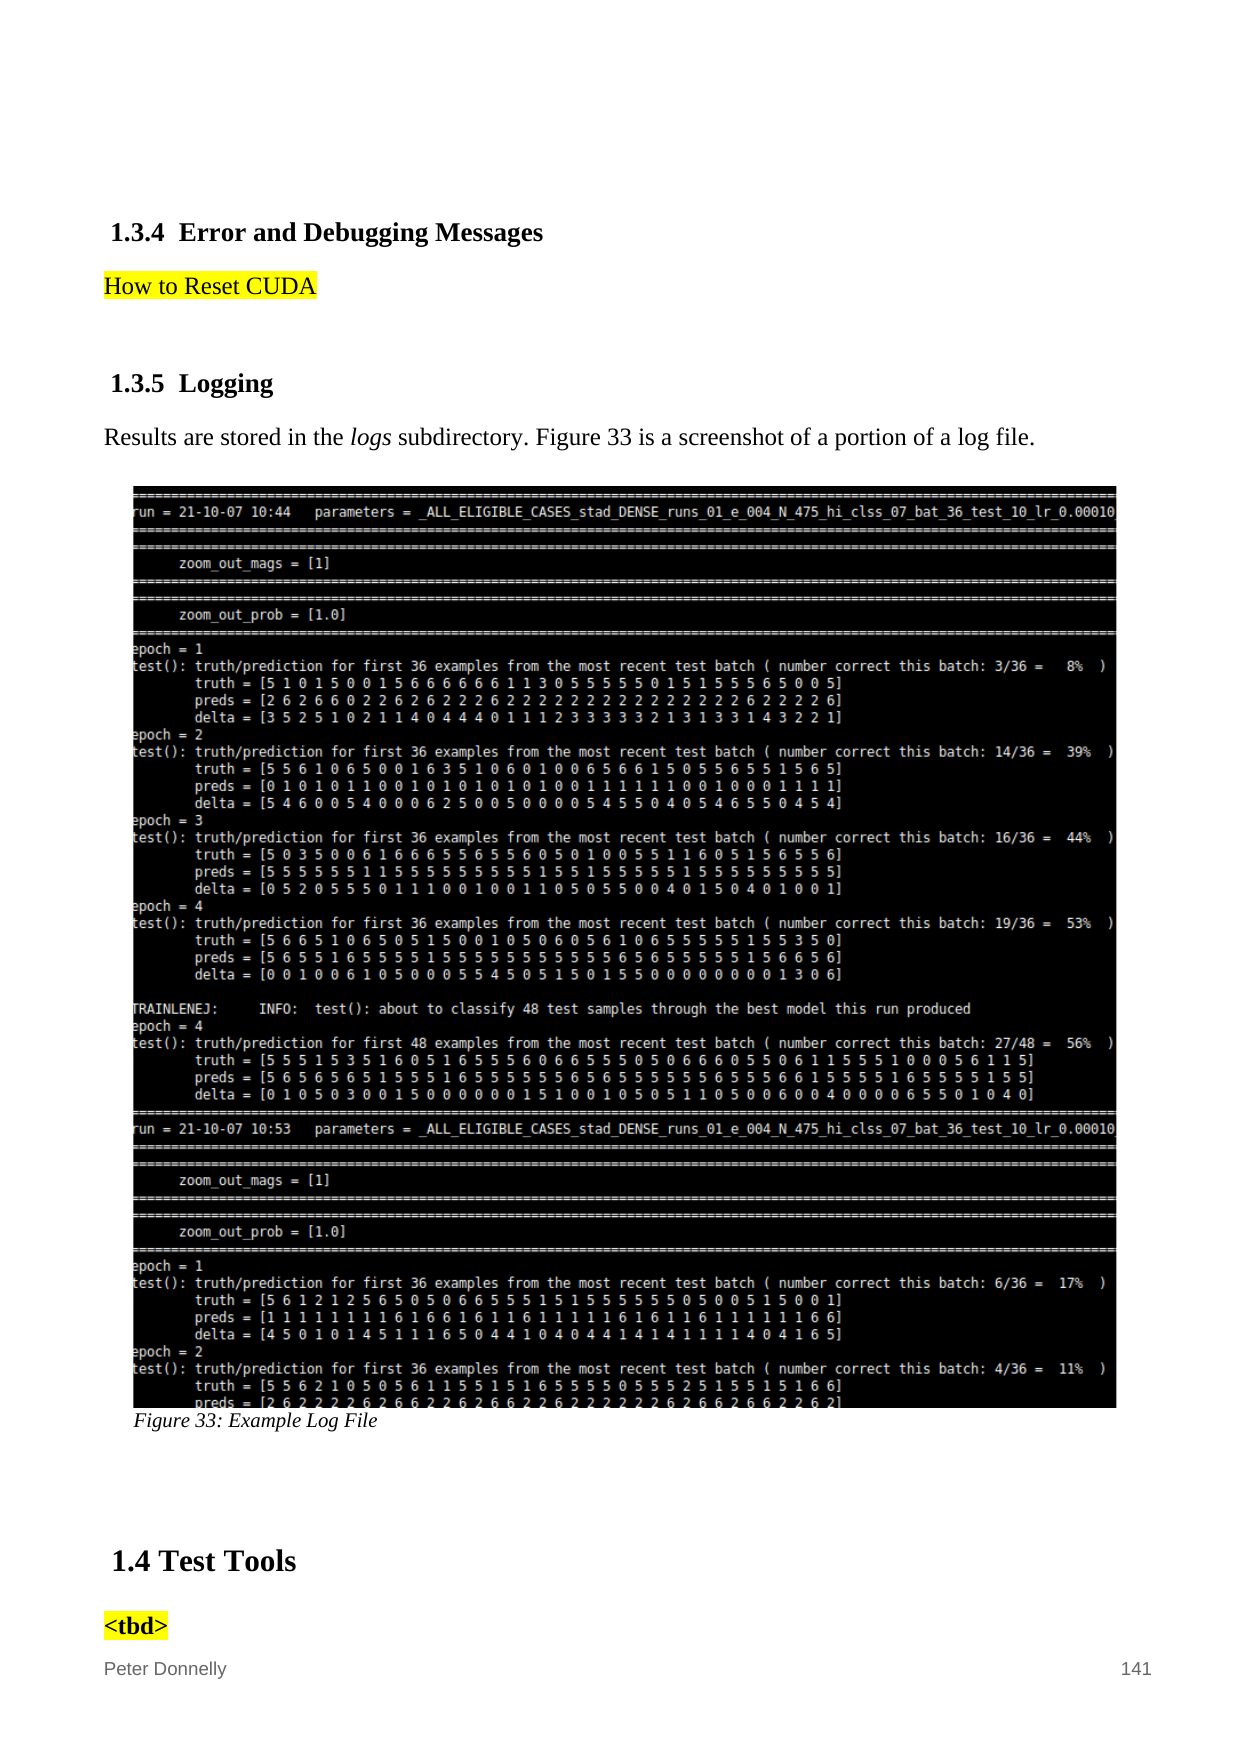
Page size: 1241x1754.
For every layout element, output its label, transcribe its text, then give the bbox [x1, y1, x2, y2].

subtitle Error and Debugging Messages [103, 216, 1146, 247]
picture [133, 486, 1117, 1408]
subtitle Test Tools [103, 1542, 1146, 1578]
text Results are stored in the logs subdirectory. Figure 33 is a screenshot of a portion of a log file. [103, 422, 1146, 451]
text <tbd> [103, 1611, 1146, 1640]
text How to Reset CUDA [103, 271, 1146, 299]
text Figure 33: Example Log File [133, 1408, 1117, 1432]
subtitle Logging [103, 367, 1146, 398]
